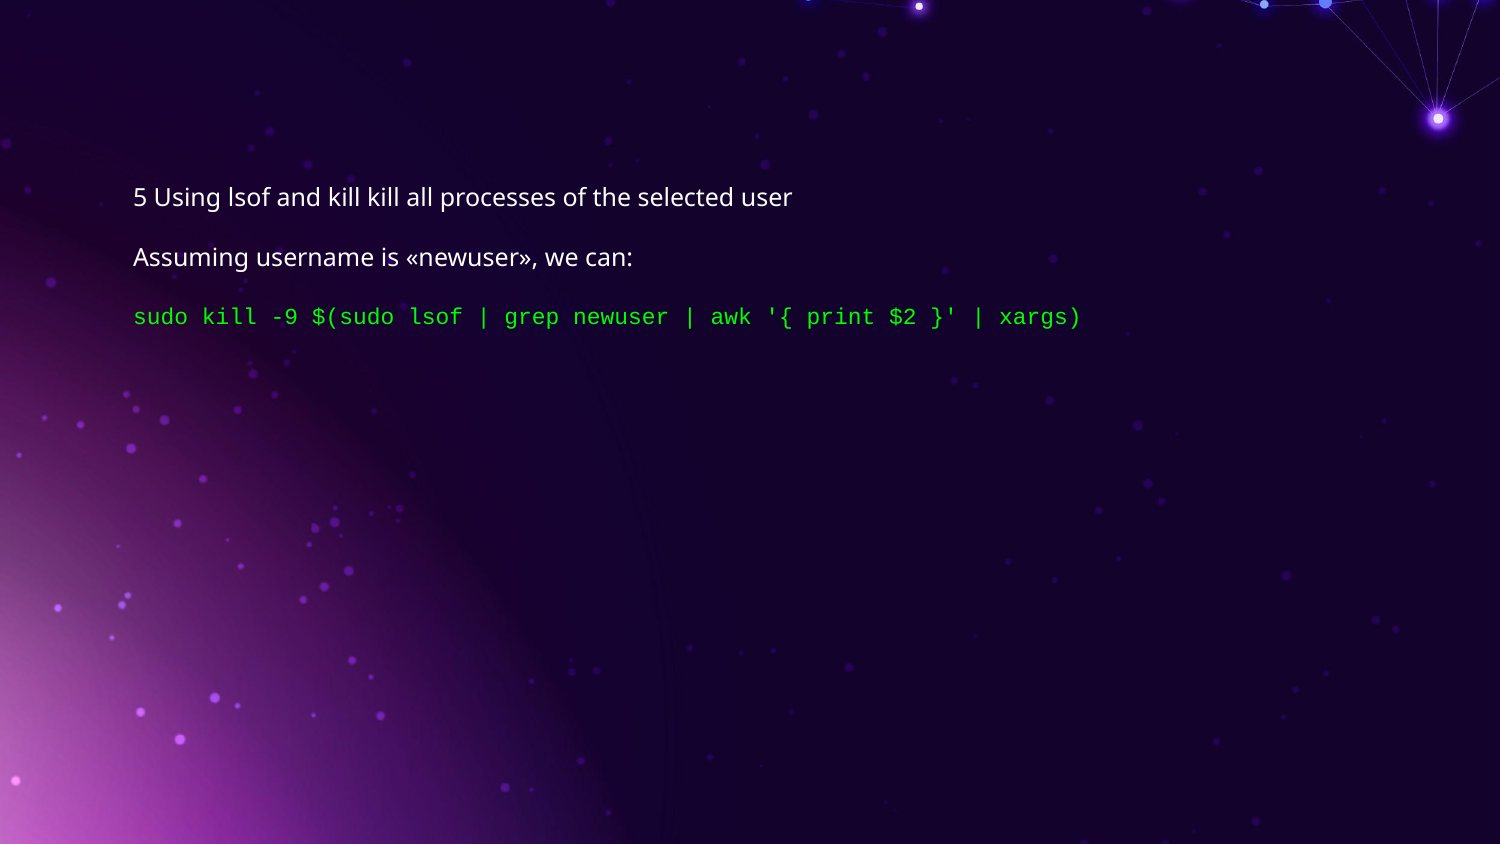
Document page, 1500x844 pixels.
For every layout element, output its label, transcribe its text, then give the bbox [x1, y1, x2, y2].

list 5 Using lsof and kill kill all processes of the selected user Assuming username is «newuser», we can: sudo kill -9 $(sudo lsof | grep newuser | awk '{ print $2 }' | xargs) [118, 166, 1382, 788]
picture [0, 0, 1500, 844]
